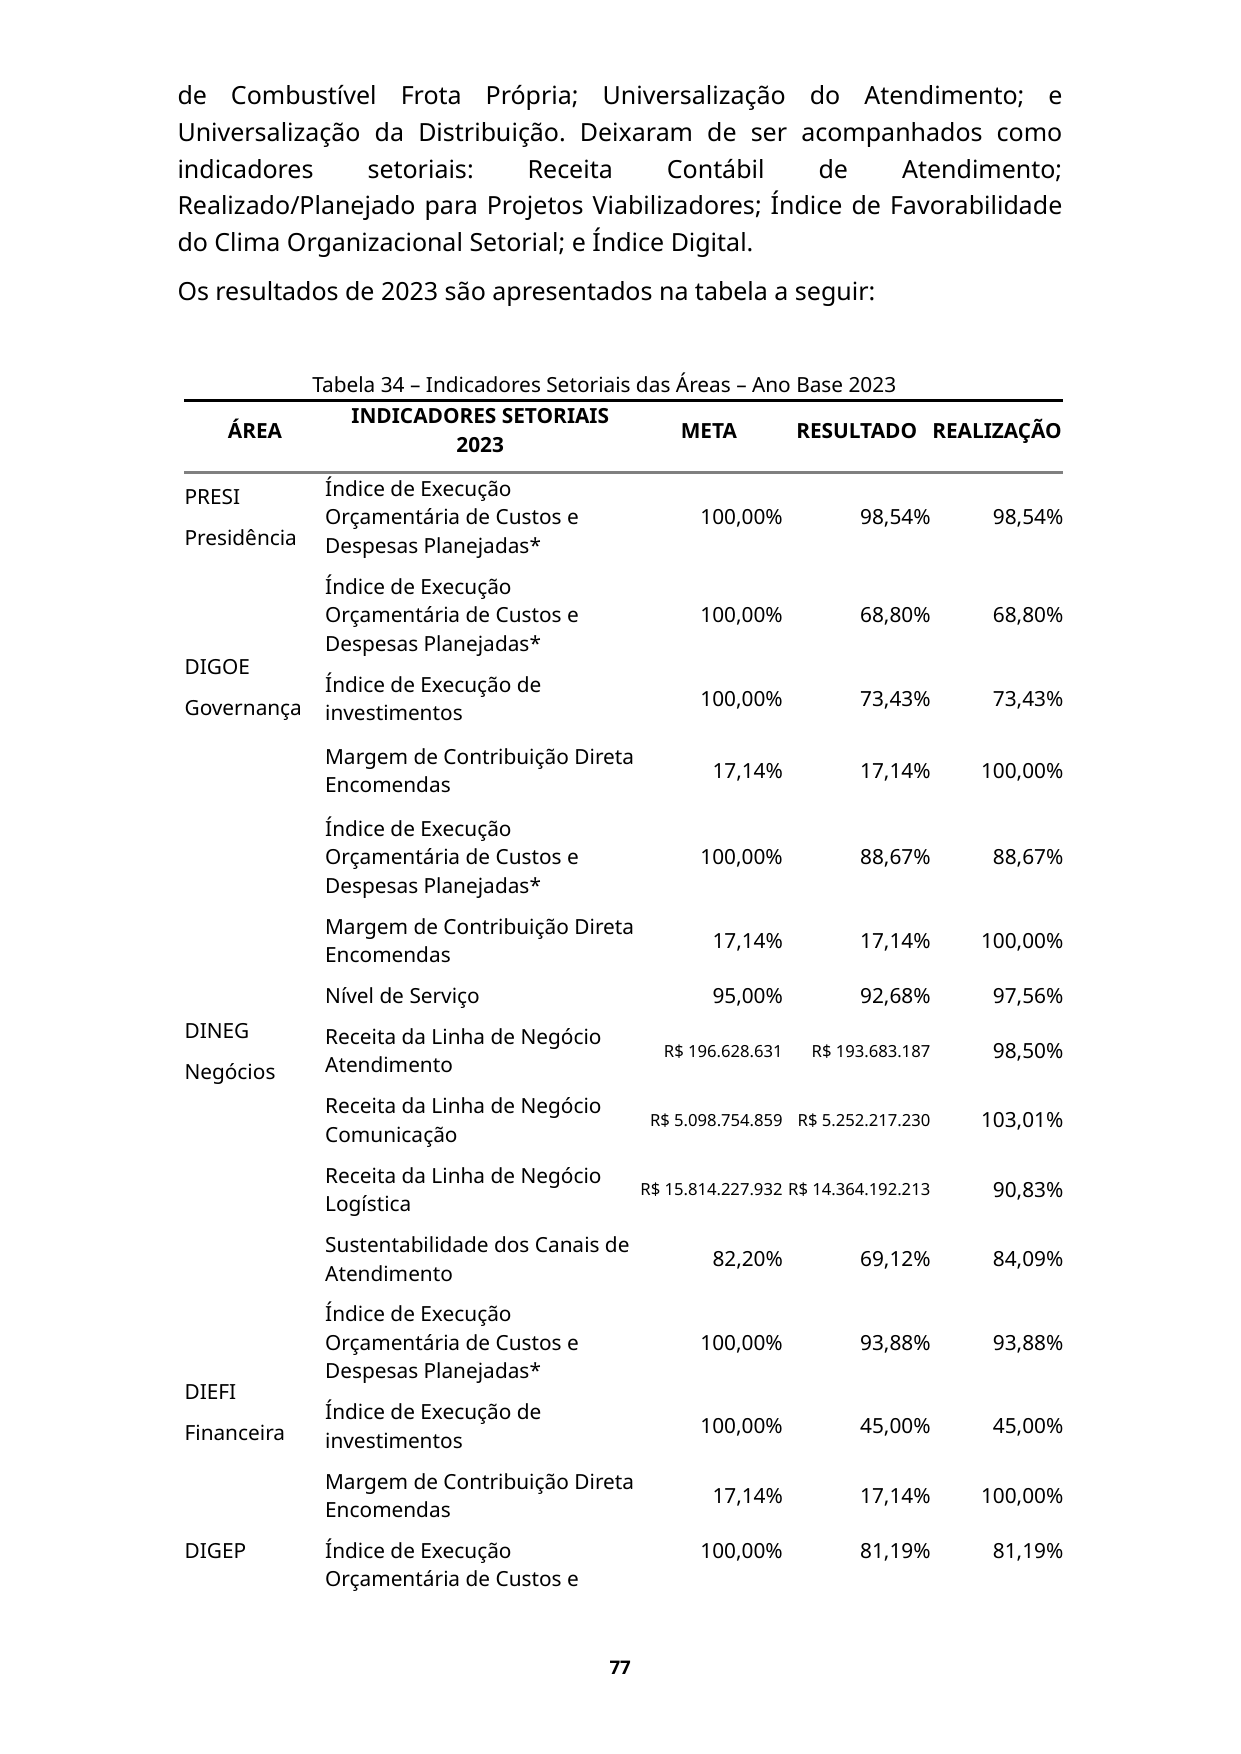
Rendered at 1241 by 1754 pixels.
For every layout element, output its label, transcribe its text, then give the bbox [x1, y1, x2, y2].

table_cell 73,43% [930, 670, 1063, 739]
table_cell DIGEP [184, 1536, 325, 1593]
table_cell 103,01% [930, 1091, 1063, 1161]
table_cell 45,00% [783, 1398, 930, 1467]
table_cell 97,56% [930, 981, 1063, 1022]
table_cell R$ 15.814.227.932 [635, 1161, 783, 1230]
table_cell 17,14% [635, 739, 783, 814]
table_cell 82,20% [635, 1230, 783, 1299]
table_cell Índice de Execução Orçamentária de Custos e Despesas Planejadas* [325, 572, 635, 670]
table_cell 17,14% [635, 912, 783, 981]
list Tabela 34 – Indicadores Setoriais das Áreas – Ano Base 2023 [145, 367, 1063, 398]
table_cell Margem de Contribuição Direta Encomendas [325, 1467, 635, 1536]
table_cell Índice de Execução Orçamentária de Custos e Despesas Planejadas* [325, 1300, 635, 1397]
table_cell 100,00% [930, 912, 1063, 981]
table_cell 100,00% [635, 1398, 783, 1467]
table_header ÁREA [184, 402, 325, 471]
table_header INDICADORES SETORIAIS 2023 [325, 402, 635, 471]
table_cell 17,14% [783, 739, 930, 814]
table_cell Receita da Linha de Negócio Logística [325, 1161, 635, 1230]
table_cell 100,00% [930, 1467, 1063, 1536]
table_cell 17,14% [635, 1467, 783, 1536]
table_cell Índice de Execução Orçamentária de Custos e Despesas Planejadas* [325, 814, 635, 912]
table_cell R$ 5.252.217.230 [783, 1091, 930, 1161]
table_cell 98,50% [930, 1022, 1063, 1091]
table_cell DIGOE Governança [184, 572, 325, 814]
table_cell 84,09% [930, 1230, 1063, 1299]
table_cell R$ 196.628.631 [635, 1022, 783, 1091]
table_cell Receita da Linha de Negócio Atendimento [325, 1022, 635, 1091]
table_cell 98,54% [930, 474, 1063, 572]
table_cell R$ 14.364.192.213 [783, 1161, 930, 1230]
table_cell 45,00% [930, 1398, 1063, 1467]
table_cell Margem de Contribuição Direta Encomendas [325, 739, 635, 814]
table_cell 100,00% [635, 474, 783, 572]
table_cell 93,88% [930, 1300, 1063, 1397]
table_cell 95,00% [635, 981, 783, 1022]
table_cell 81,19% [930, 1536, 1063, 1593]
table_cell 69,12% [783, 1230, 930, 1299]
table_cell Índice de Execução de investimentos [325, 1398, 635, 1467]
table_cell 100,00% [635, 814, 783, 912]
table_cell 100,00% [635, 1300, 783, 1397]
table_header REALIZAÇÃO [930, 402, 1063, 471]
table_cell 81,19% [783, 1536, 930, 1593]
text Os resultados de 2023 são apresentados na tabela a seguir: [177, 271, 1063, 308]
table_cell 68,80% [930, 572, 1063, 670]
table_cell Índice de Execução de investimentos [325, 670, 635, 739]
table_cell 90,83% [930, 1161, 1063, 1230]
table_cell Sustentabilidade dos Canais de Atendimento [325, 1230, 635, 1299]
table_cell 88,67% [783, 814, 930, 912]
table_cell 100,00% [635, 670, 783, 739]
table_cell Receita da Linha de Negócio Comunicação [325, 1091, 635, 1161]
table_cell 17,14% [783, 912, 930, 981]
table_cell 98,54% [783, 474, 930, 572]
table_cell Margem de Contribuição Direta Encomendas [325, 912, 635, 981]
table_cell 100,00% [635, 1536, 783, 1593]
table_header META [635, 402, 783, 471]
table_header RESULTADO [783, 402, 930, 471]
table_cell 100,00% [635, 572, 783, 670]
table_cell Nível de Serviço [325, 981, 635, 1022]
table_cell 17,14% [783, 1467, 930, 1536]
table_cell R$ 5.098.754.859 [635, 1091, 783, 1161]
table_cell 88,67% [930, 814, 1063, 912]
table_cell 100,00% [930, 739, 1063, 814]
table_cell Índice de Execução Orçamentária de Custos e [325, 1536, 635, 1593]
table_cell 73,43% [783, 670, 930, 739]
text de Combustível Frota Própria; Universalização do Atendimento; e Universalização da Distribuição. Deixaram de ser acompanhados como indicadores setoriais: Receita Contábil de Atendimento; Realizado/Planejado para Projetos Viabilizadores; Índice de Favorabilidade do Clima Organizacional Setorial; e Índice Digital. [177, 75, 1063, 259]
table_cell PRESI Presidência [184, 474, 325, 572]
table_cell 92,68% [783, 981, 930, 1022]
table_cell 93,88% [783, 1300, 930, 1397]
table_cell DINEG Negócios [184, 814, 325, 1299]
table_cell Índice de Execução Orçamentária de Custos e Despesas Planejadas* [325, 474, 635, 572]
table_cell DIEFI Financeira [184, 1300, 325, 1536]
table_cell 68,80% [783, 572, 930, 670]
table_cell R$ 193.683.187 [783, 1022, 930, 1091]
